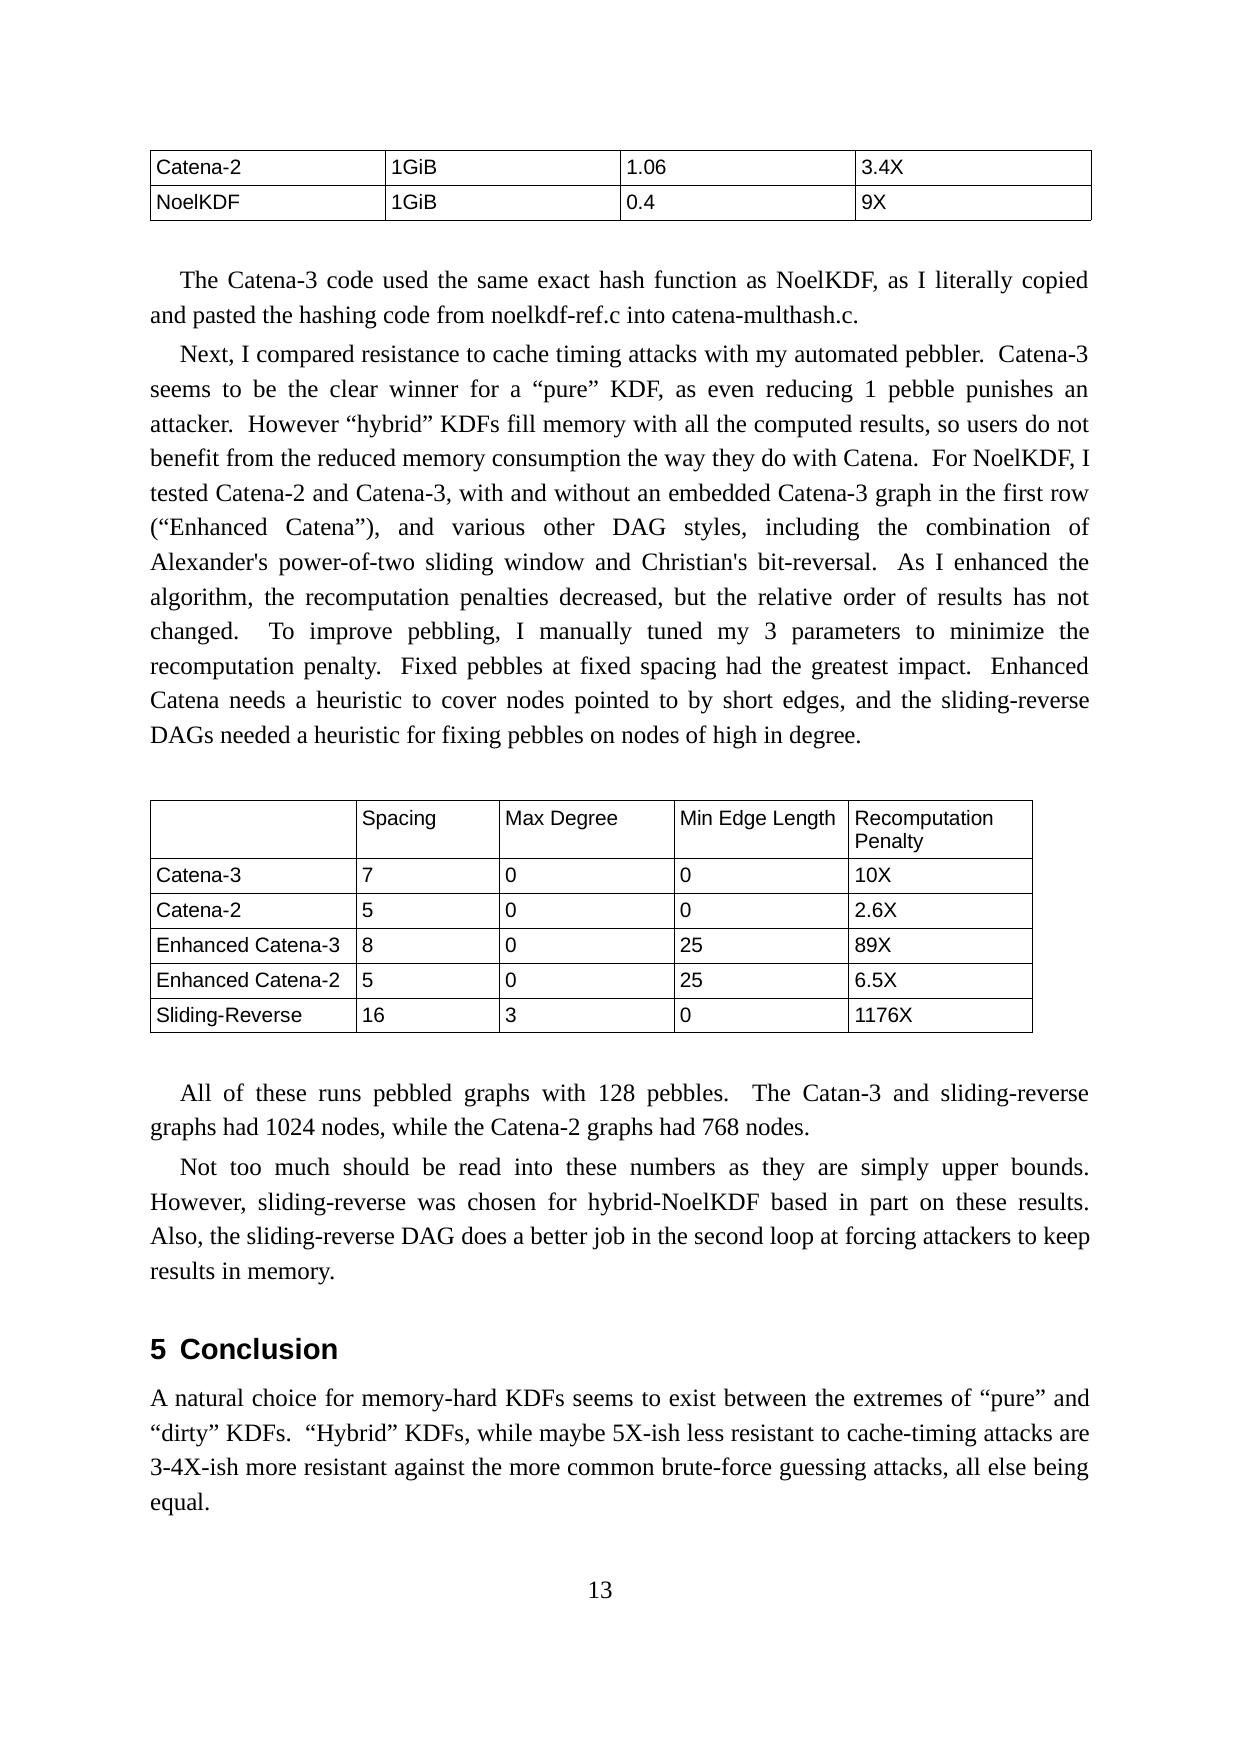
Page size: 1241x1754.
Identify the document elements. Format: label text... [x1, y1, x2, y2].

table_cell 1GiB [386, 186, 620, 219]
table_cell 3 [500, 999, 674, 1032]
table_cell Enhanced Catena-2 [151, 964, 356, 997]
table_header [151, 801, 356, 858]
table_cell 0 [500, 859, 674, 893]
table_cell 0 [675, 859, 848, 893]
table_cell 0 [500, 894, 674, 928]
table_cell 1.06 [621, 151, 855, 185]
table_header Min Edge Length [675, 801, 848, 858]
table_cell 8 [357, 929, 499, 963]
subtitle Conclusion [150, 1333, 1091, 1366]
table_cell 0 [500, 964, 674, 997]
table_cell 1GiB [386, 151, 620, 185]
text Not too much should be read into these numbers as they are simply upper bounds. However, sliding-reverse was chosen for hybrid-NoelKDF based in part on these results. Also, the sliding-reverse DAG does a better job in the second loop at forcing attackers to keep results in memory. [150, 1153, 1091, 1285]
table_cell NoelKDF [151, 186, 385, 219]
table_cell 0 [675, 894, 848, 928]
table_cell 9X [856, 186, 1091, 219]
table_cell 6.5X [849, 964, 1032, 997]
table_cell 89X [849, 929, 1032, 963]
table_cell 5 [357, 894, 499, 928]
table_cell 0.4 [621, 186, 855, 219]
table_cell 2.6X [849, 894, 1032, 928]
text The Catena-3 code used the same exact hash function as NoelKDF, as I literally copied and pasted the hashing code from noelkdf-ref.c into catena-multhash.c. [150, 266, 1091, 328]
text All of these runs pebbled graphs with 128 pebbles. The Catan-3 and sliding-reverse graphs had 1024 nodes, while the Catena-2 graphs had 768 nodes. [150, 1079, 1091, 1141]
table_header Spacing [357, 801, 499, 858]
table_cell Catena-3 [151, 859, 356, 893]
table_cell 0 [675, 999, 848, 1032]
table_cell 5 [357, 964, 499, 997]
table_cell 3.4X [856, 151, 1091, 185]
table_cell 7 [357, 859, 499, 893]
table_header Max Degree [500, 801, 674, 858]
table_cell 1176X [849, 999, 1032, 1032]
table_cell Catena-2 [151, 151, 385, 185]
table_cell Enhanced Catena-3 [151, 929, 356, 963]
table_cell Sliding-Reverse [151, 999, 356, 1032]
table_cell 25 [675, 929, 848, 963]
table_cell Catena-2 [151, 894, 356, 928]
table_cell 16 [357, 999, 499, 1032]
table_cell 10X [849, 859, 1032, 893]
table_cell 25 [675, 964, 848, 997]
table_header Recomputation Penalty [849, 801, 1032, 858]
table_cell 0 [500, 929, 674, 963]
text A natural choice for memory-hard KDFs seems to exist between the extremes of “pure” and “dirty” KDFs. “Hybrid” KDFs, while maybe 5X-ish less resistant to cache-timing attacks are 3-4X-ish more resistant against the more common brute-force guessing attacks, all else being equal. [150, 1384, 1091, 1516]
text Next, I compared resistance to cache timing attacks with my automated pebbler. Catena-3 seems to be the clear winner for a “pure” KDF, as even reducing 1 pebble punishes an attacker. However “hybrid” KDFs fill memory with all the computed results, so users do not benefit from the reduced memory consumption the way they do with Catena. For NoelKDF, I tested Catena-2 and Catena-3, with and without an embedded Catena-3 graph in the first row (“Enhanced Catena”), and various other DAG styles, including the combination of Alexander's power-of-two sliding window and Christian's bit-reversal. As I enhanced the algorithm, the recomputation penalties decreased, but the relative order of results has not changed. To improve pebbling, I manually tuned my 3 parameters to minimize the recomputation penalty. Fixed pebbles at fixed spacing had the greatest impact. Enhanced Catena needs a heuristic to cover nodes pointed to by short edges, and the sliding-reverse DAGs needed a heuristic for fixing pebbles on nodes of high in degree. [150, 341, 1091, 749]
